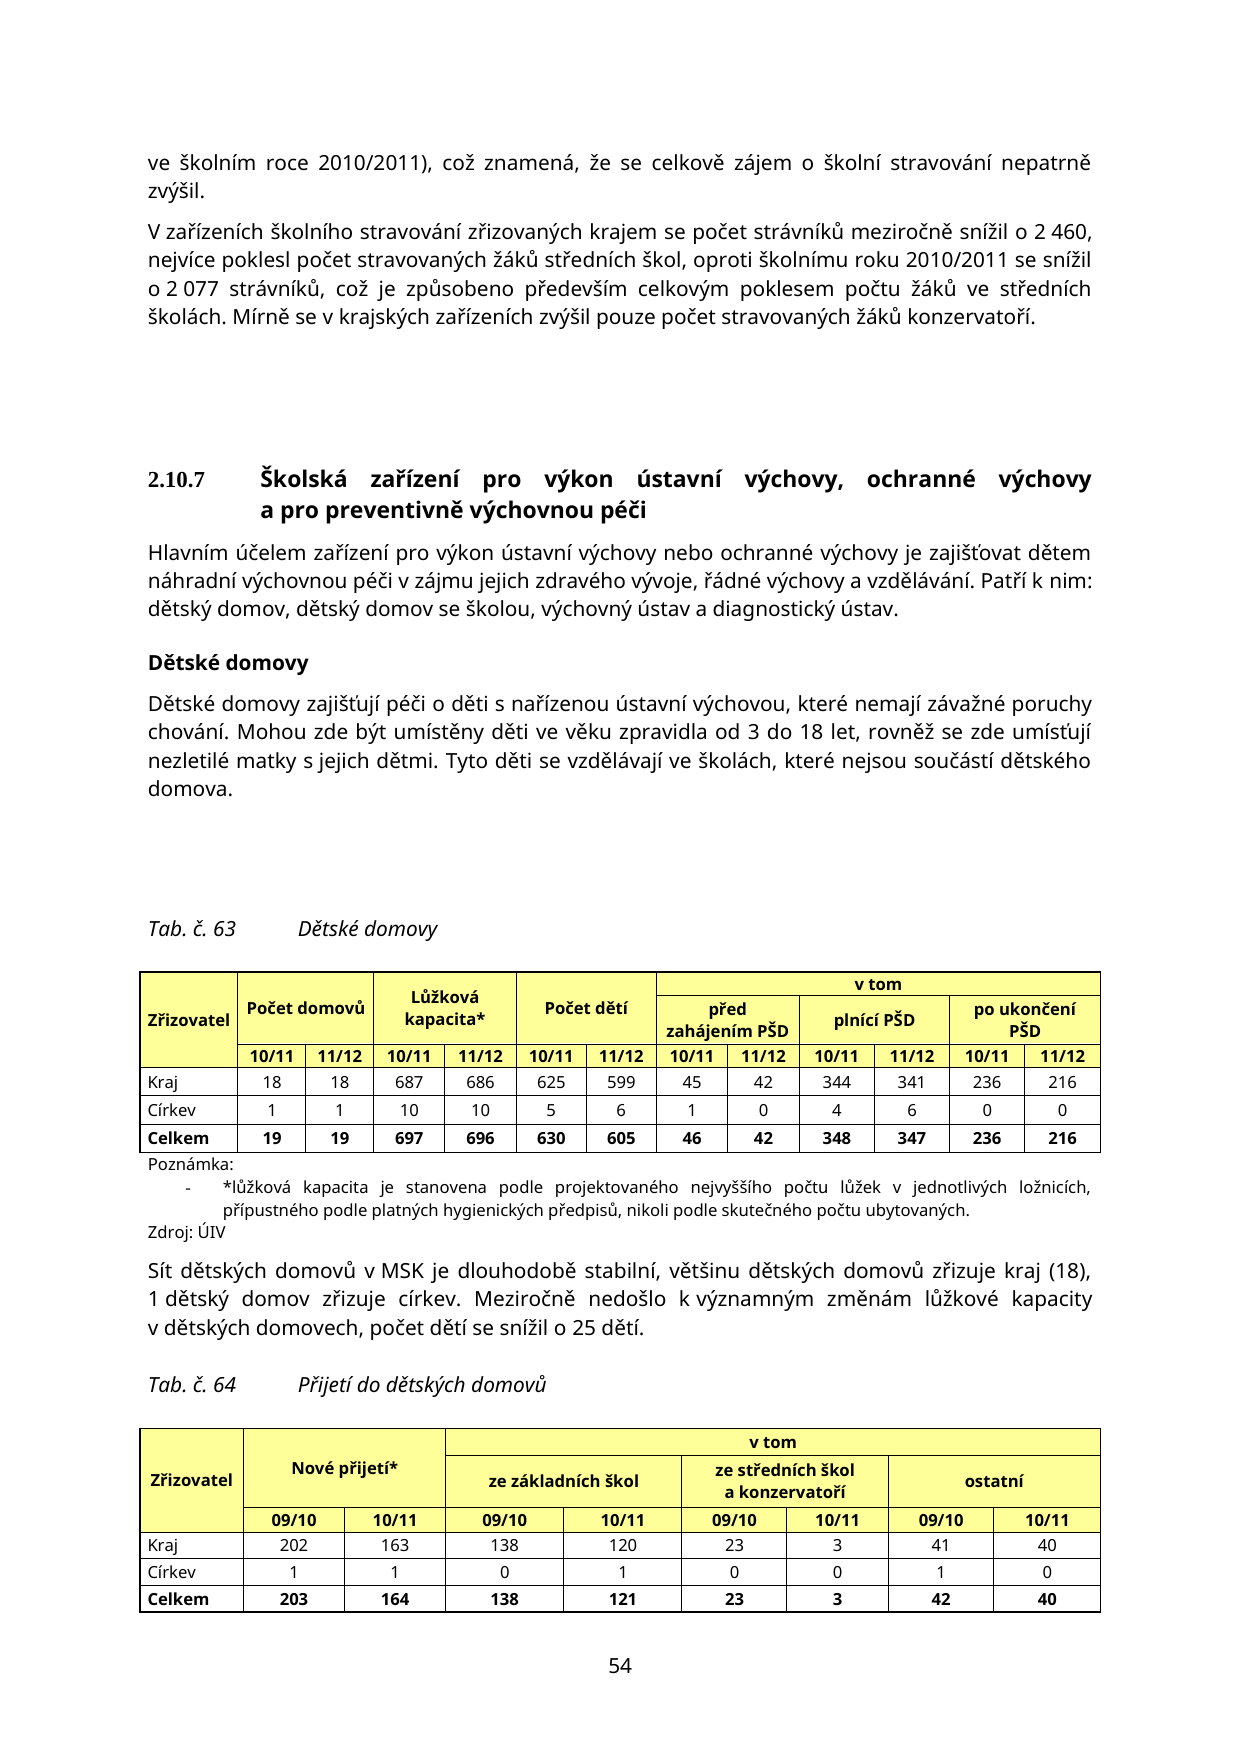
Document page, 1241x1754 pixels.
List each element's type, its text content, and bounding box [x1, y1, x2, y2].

table_cell 6 [875, 1096, 949, 1123]
table_cell 5 [517, 1096, 586, 1123]
text V zařízeních školního stravování zřizovaných krajem se počet strávníků meziročně snížil o 2 460, nejvíce poklesl počet stravovaných žáků středních škol, oproti školnímu roku 2010/2011 se snížil o 2 077 strávníků, což je způsobeno především celkovým poklesem počtu žáků ve středních školách. Mírně se v krajských zařízeních zvýšil pouze počet stravovaných žáků konzervatoří. [148, 217, 1092, 331]
table_cell 163 [345, 1533, 445, 1558]
table_cell 120 [564, 1533, 681, 1558]
table_cell 11/12 [306, 1045, 373, 1067]
table_cell 625 [517, 1068, 586, 1095]
table_cell ze středních škol a konzervatoří [682, 1456, 888, 1507]
table_cell 0 [1025, 1096, 1100, 1123]
table_cell 11/12 [728, 1045, 799, 1067]
table_cell 10/11 [787, 1508, 888, 1532]
table_cell 46 [657, 1125, 727, 1152]
table_cell Celkem [141, 1125, 237, 1152]
table_cell 686 [445, 1068, 516, 1095]
table_header v tom [657, 973, 1100, 995]
table_header Lůžková kapacita* [374, 973, 516, 1043]
table_cell před zahájením PŠD [657, 996, 799, 1043]
table_cell 138 [446, 1586, 563, 1611]
table_cell Církev [141, 1096, 237, 1123]
table_cell Kraj [141, 1533, 243, 1558]
table_cell 344 [800, 1068, 874, 1095]
subtitle Školská zařízení pro výkon ústavní výchovy, ochranné výchovy a pro preventivně výchovnou péči [148, 463, 1092, 525]
table_cell 347 [875, 1125, 949, 1152]
table_cell 10/11 [657, 1045, 727, 1067]
table_cell 0 [682, 1559, 786, 1585]
table_cell 11/12 [875, 1045, 949, 1067]
table_cell 40 [994, 1533, 1100, 1558]
table_cell 216 [1025, 1125, 1100, 1152]
table_cell 45 [657, 1068, 727, 1095]
table_cell 19 [238, 1125, 305, 1152]
table_cell 41 [889, 1533, 993, 1558]
table_cell Celkem [141, 1586, 243, 1611]
table_header Nové přijetí* [244, 1429, 445, 1507]
table_header Počet domovů [238, 973, 373, 1043]
table_cell 09/10 [244, 1508, 344, 1532]
table_cell 0 [950, 1096, 1024, 1123]
table_cell 10/11 [517, 1045, 586, 1067]
table_cell 18 [306, 1068, 373, 1095]
table_cell 09/10 [682, 1508, 786, 1532]
table_cell 6 [587, 1096, 656, 1123]
table_cell 630 [517, 1125, 586, 1152]
table_cell 23 [682, 1533, 786, 1558]
table_cell 605 [587, 1125, 656, 1152]
table_cell 0 [728, 1096, 799, 1123]
table_cell 697 [374, 1125, 444, 1152]
table_cell 1 [889, 1559, 993, 1585]
table_cell 10/11 [238, 1045, 305, 1067]
table_cell 203 [244, 1586, 344, 1611]
list Dětské domovy [148, 914, 1092, 942]
table_cell 236 [950, 1125, 1024, 1152]
table_header v tom [446, 1429, 1100, 1455]
table_cell ostatní [889, 1456, 1100, 1507]
text Zdroj: ÚIV [148, 1221, 1092, 1243]
table_cell 23 [682, 1586, 786, 1611]
table_cell 10/11 [374, 1045, 444, 1067]
table_cell 696 [445, 1125, 516, 1152]
table_cell 18 [238, 1068, 305, 1095]
table_cell 11/12 [445, 1045, 516, 1067]
table_cell 1 [657, 1096, 727, 1123]
table_cell 236 [950, 1068, 1024, 1095]
table_cell 0 [446, 1559, 563, 1585]
table_cell 1 [238, 1096, 305, 1123]
table_cell 42 [889, 1586, 993, 1611]
table_cell 10 [374, 1096, 444, 1123]
table_header Zřizovatel [141, 1429, 243, 1532]
table_cell 10 [445, 1096, 516, 1123]
table_cell Církev [141, 1559, 243, 1585]
text Poznámka: [148, 1153, 1092, 1175]
table_cell 1 [345, 1559, 445, 1585]
table_cell 164 [345, 1586, 445, 1611]
table_cell 09/10 [446, 1508, 563, 1532]
text ve školním roce 2010/2011), což znamená, že se celkově zájem o školní stravování nepatrně zvýšil. [148, 148, 1092, 204]
table_cell 216 [1025, 1068, 1100, 1095]
table_cell 121 [564, 1586, 681, 1611]
list *lůžková kapacita je stanovena podle projektovaného nejvyššího počtu lůžek v jednotlivých ložnicích, přípustného podle platných hygienických předpisů, nikoli podle skutečného počtu ubytovaných. [185, 1175, 1092, 1221]
table_cell 10/11 [345, 1508, 445, 1532]
table_header Zřizovatel [141, 973, 237, 1067]
table_cell 599 [587, 1068, 656, 1095]
table_cell 348 [800, 1125, 874, 1152]
table_cell 0 [787, 1559, 888, 1585]
table_cell plnící PŠD [800, 996, 949, 1043]
text Dětské domovy [148, 648, 1092, 676]
text Hlavním účelem zařízení pro výkon ústavní výchovy nebo ochranné výchovy je zajišťovat dětem náhradní výchovnou péči v zájmu jejich zdravého vývoje, řádné výchovy a vzdělávání. Patří k nim: dětský domov, dětský domov se školou, výchovný ústav a diagnostický ústav. [148, 538, 1092, 623]
table_cell 11/12 [1025, 1045, 1100, 1067]
table_cell 10/11 [950, 1045, 1024, 1067]
table_cell 40 [994, 1586, 1100, 1611]
table_cell 1 [564, 1559, 681, 1585]
table_cell po ukončení PŠD [950, 996, 1100, 1043]
table_cell 09/10 [889, 1508, 993, 1532]
table_cell 3 [787, 1586, 888, 1611]
table_cell 4 [800, 1096, 874, 1123]
text Dětské domovy zajišťují péči o děti s nařízenou ústavní výchovou, které nemají závažné poruchy chování. Mohou zde být umístěny děti ve věku zpravidla od 3 do 18 let, rovněž se zde umísťují nezletilé matky s jejich dětmi. Tyto děti se vzdělávají ve školách, které nejsou součástí dětského domova. [148, 689, 1092, 803]
table_cell 3 [787, 1533, 888, 1558]
list Přijetí do dětských domovů [148, 1371, 1092, 1399]
table_cell ze základních škol [446, 1456, 681, 1507]
table_cell 687 [374, 1068, 444, 1095]
table_cell 11/12 [587, 1045, 656, 1067]
text Sít dětských domovů v MSK je dlouhodobě stabilní, většinu dětských domovů zřizuje kraj (18), 1 dětský domov zřizuje církev. Meziročně nedošlo k významným změnám lůžkové kapacity v dětských domovech, počet dětí se snížil o 25 dětí. [148, 1256, 1092, 1341]
table_cell 202 [244, 1533, 344, 1558]
table_cell 10/11 [564, 1508, 681, 1532]
table_header Počet dětí [517, 973, 656, 1043]
table_cell 10/11 [994, 1508, 1100, 1532]
table_cell 42 [728, 1068, 799, 1095]
table_cell 19 [306, 1125, 373, 1152]
table_cell Kraj [141, 1068, 237, 1095]
table_cell 1 [306, 1096, 373, 1123]
table_cell 341 [875, 1068, 949, 1095]
table_cell 1 [244, 1559, 344, 1585]
table_cell 138 [446, 1533, 563, 1558]
table_cell 42 [728, 1125, 799, 1152]
table_cell 10/11 [800, 1045, 874, 1067]
table_cell 0 [994, 1559, 1100, 1585]
